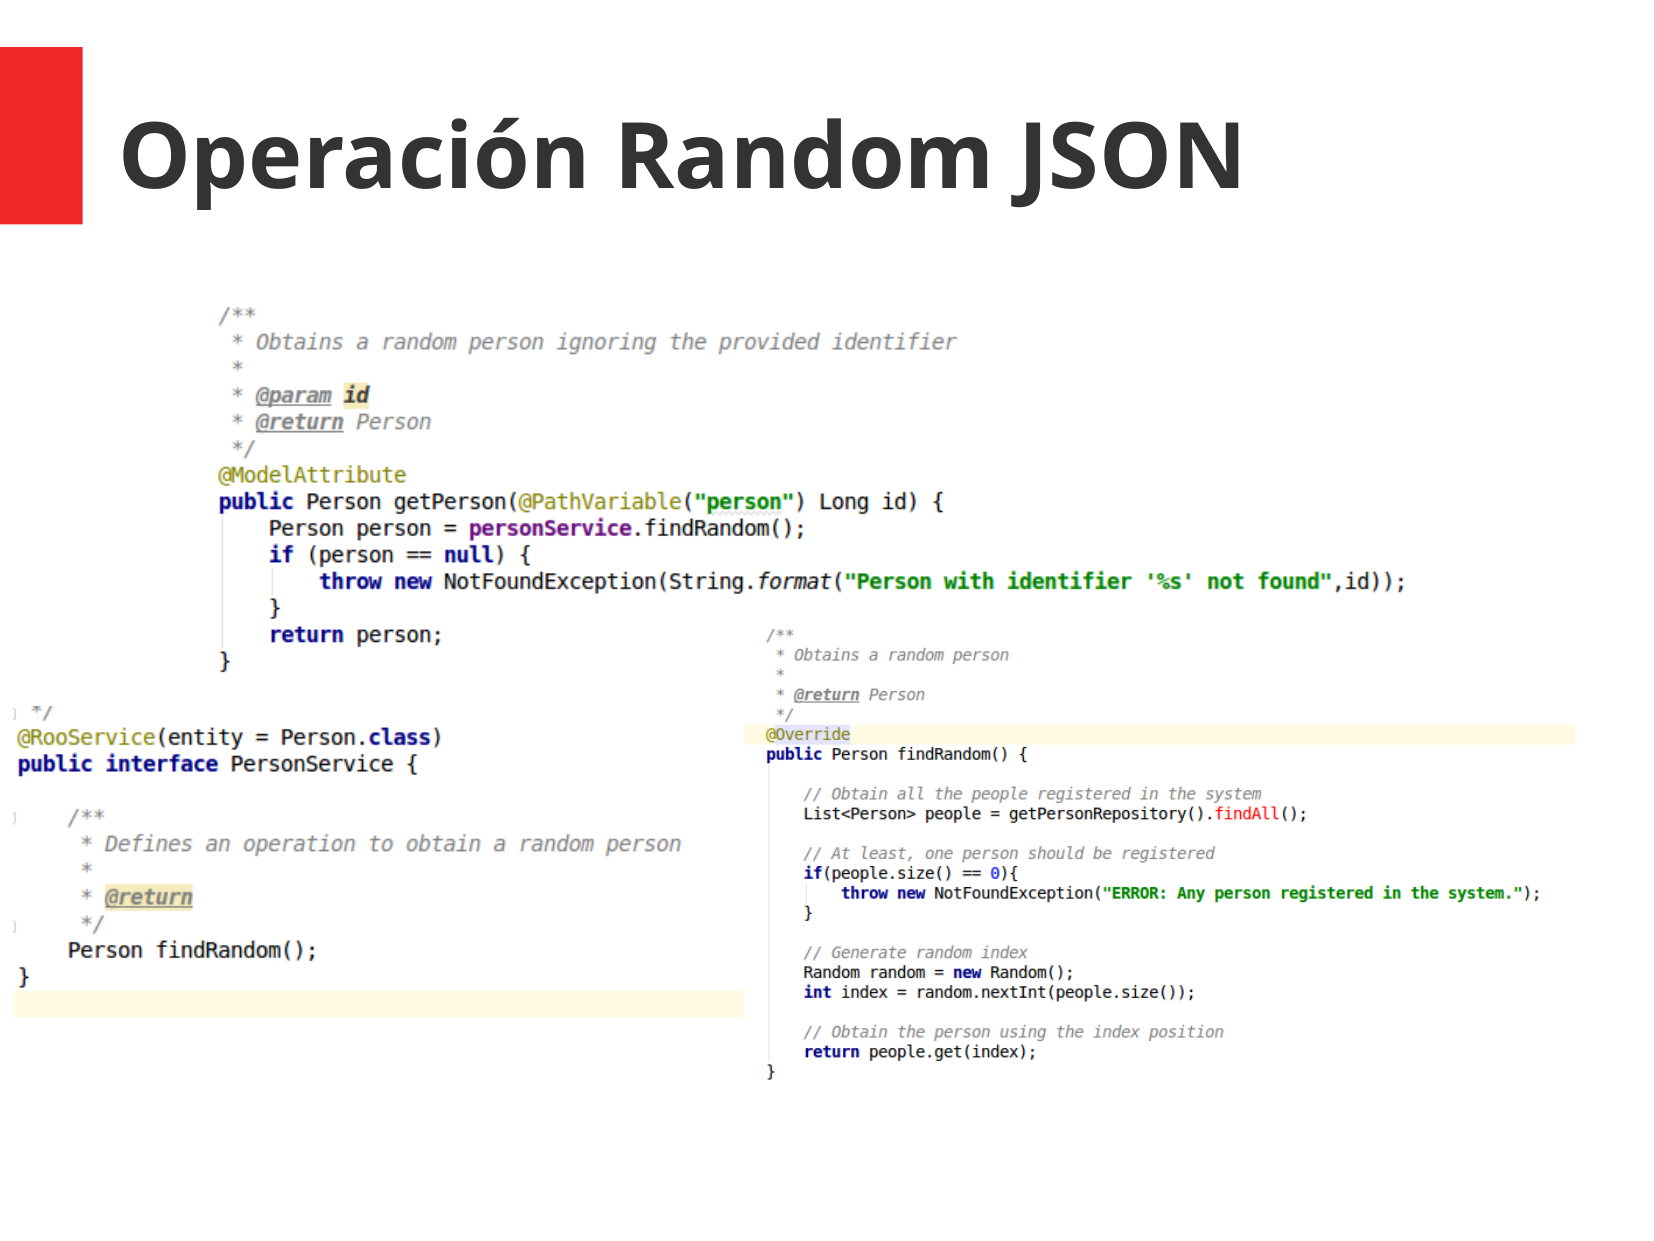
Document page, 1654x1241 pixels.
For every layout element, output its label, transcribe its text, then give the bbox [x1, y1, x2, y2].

picture [13, 295, 1575, 1131]
title Operación Random JSON [118, 49, 1571, 257]
